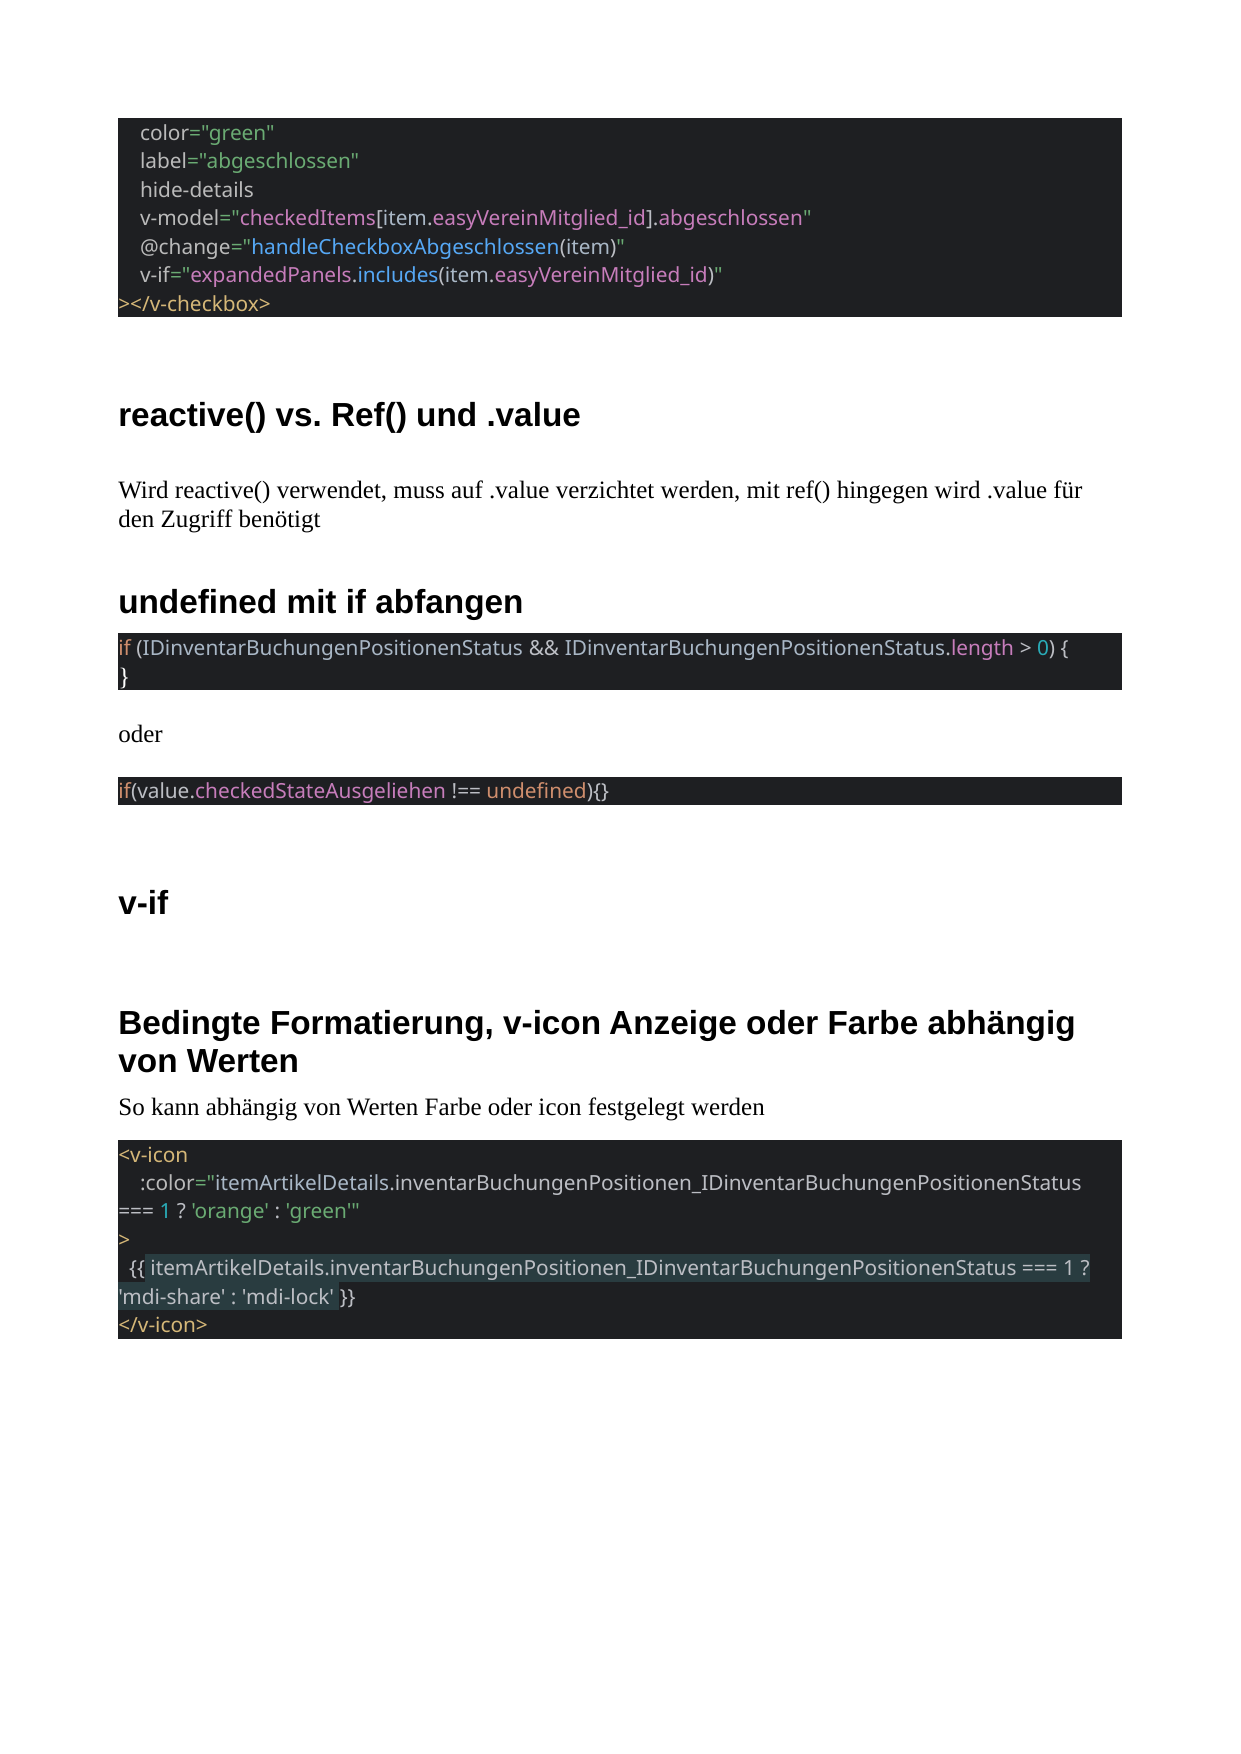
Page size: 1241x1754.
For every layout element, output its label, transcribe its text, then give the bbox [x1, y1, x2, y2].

text color="green" label="abgeschlossen" hide-details v-model="checkedItems[item.easyVereinMitglied_id].abgeschlossen" @change="handleCheckboxAbgeschlossen(item)" v-if="expandedPanels.includes(item.easyVereinMitglied_id)" ></v-checkbox> [118, 118, 1122, 317]
subtitle undefined mit if abfangen [118, 582, 1122, 621]
subtitle v-if [118, 883, 1122, 922]
text if(value.checkedStateAusgeliehen !== undefined){} [118, 777, 1122, 805]
text <v-icon :color="itemArtikelDetails.inventarBuchungenPositionen_IDinventarBuchungenPositionenStatus === 1 ? 'orange' : 'green'" > {{ itemArtikelDetails.inventarBuchungenPositionen_IDinventarBuchungenPositionenStatus === 1 ? 'mdi-share' : 'mdi-lock' }} </v-icon> [118, 1140, 1122, 1339]
text oder [118, 719, 1122, 748]
subtitle Bedingte Formatierung, v-icon Anzeige oder Farbe abhängig von Werten [118, 1003, 1122, 1080]
subtitle reactive() vs. Ref() und .value [118, 396, 1122, 434]
text So kann abhängig von Werten Farbe oder icon festgelegt werden [118, 1092, 1122, 1121]
text if (IDinventarBuchungenPositionenStatus && IDinventarBuchungenPositionenStatus.length > 0) { } [118, 633, 1122, 690]
text Wird reactive() verwendet, muss auf .value verzichtet werden, mit ref() hingegen wird .value für den Zugriff benötigt [118, 475, 1122, 533]
